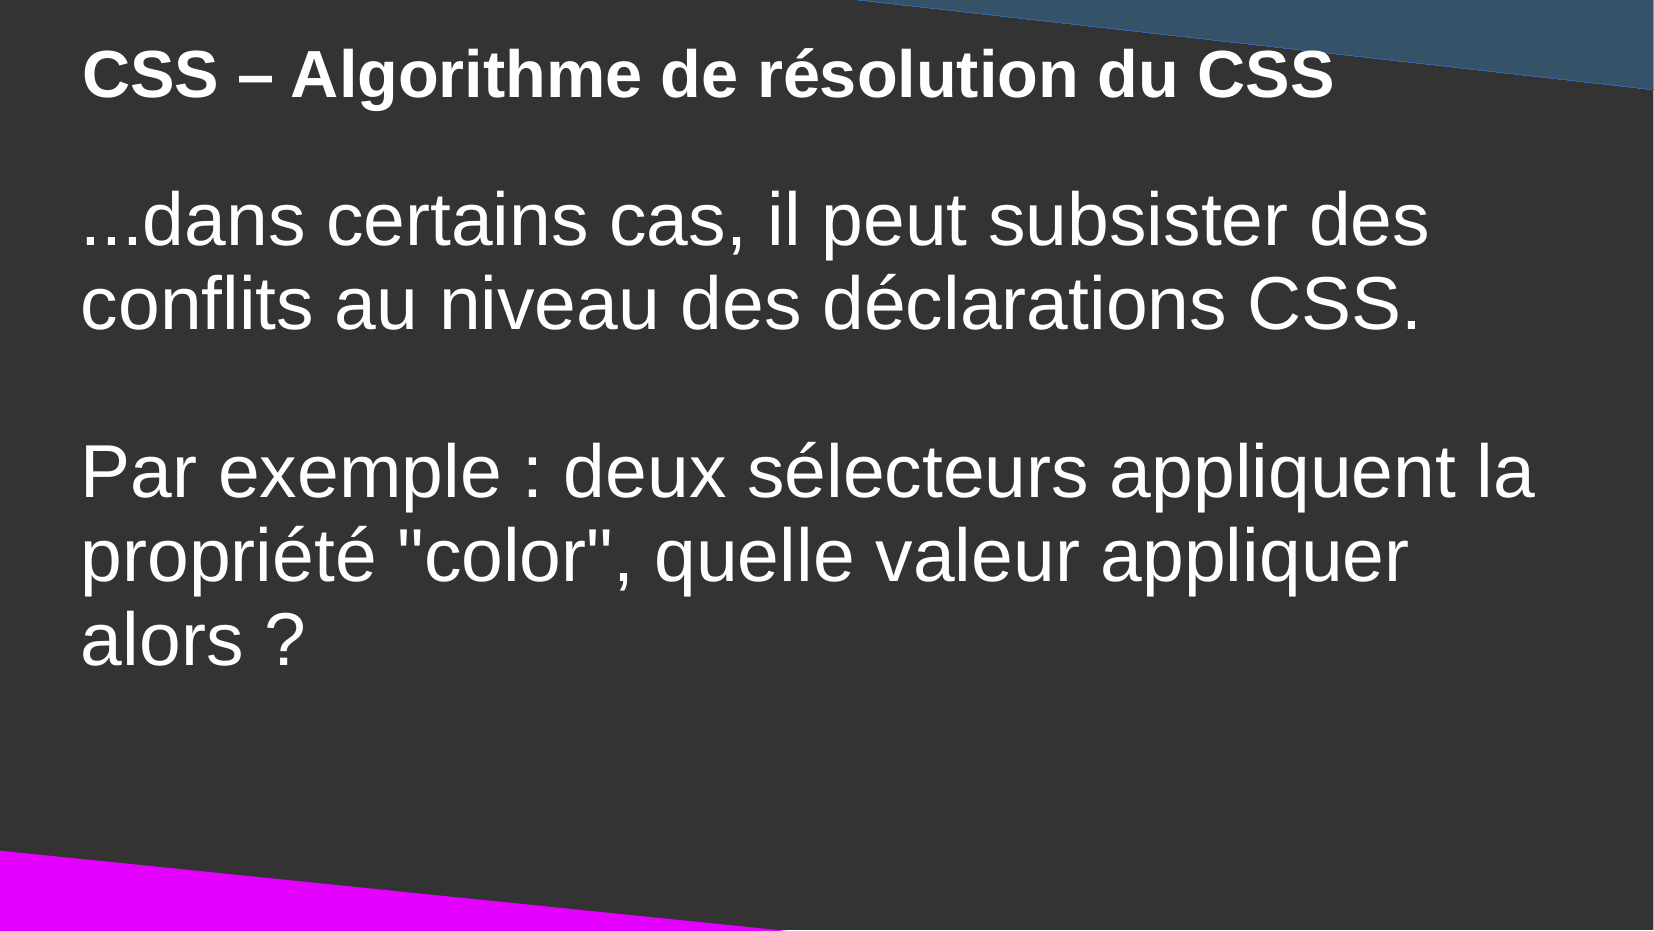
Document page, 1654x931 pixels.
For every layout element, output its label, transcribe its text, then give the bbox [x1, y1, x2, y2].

text_box [0, 850, 788, 931]
text_box [858, 0, 1654, 90]
title CSS – Algorithme de résolution du CSS [82, 37, 1571, 114]
list ...dans certains cas, il peut subsister des conflits au niveau des déclarations CSS. Par exemple : deux sélecteurs appliquent la propriété "color", quelle valeur appliquer alors ? [80, 177, 1605, 780]
